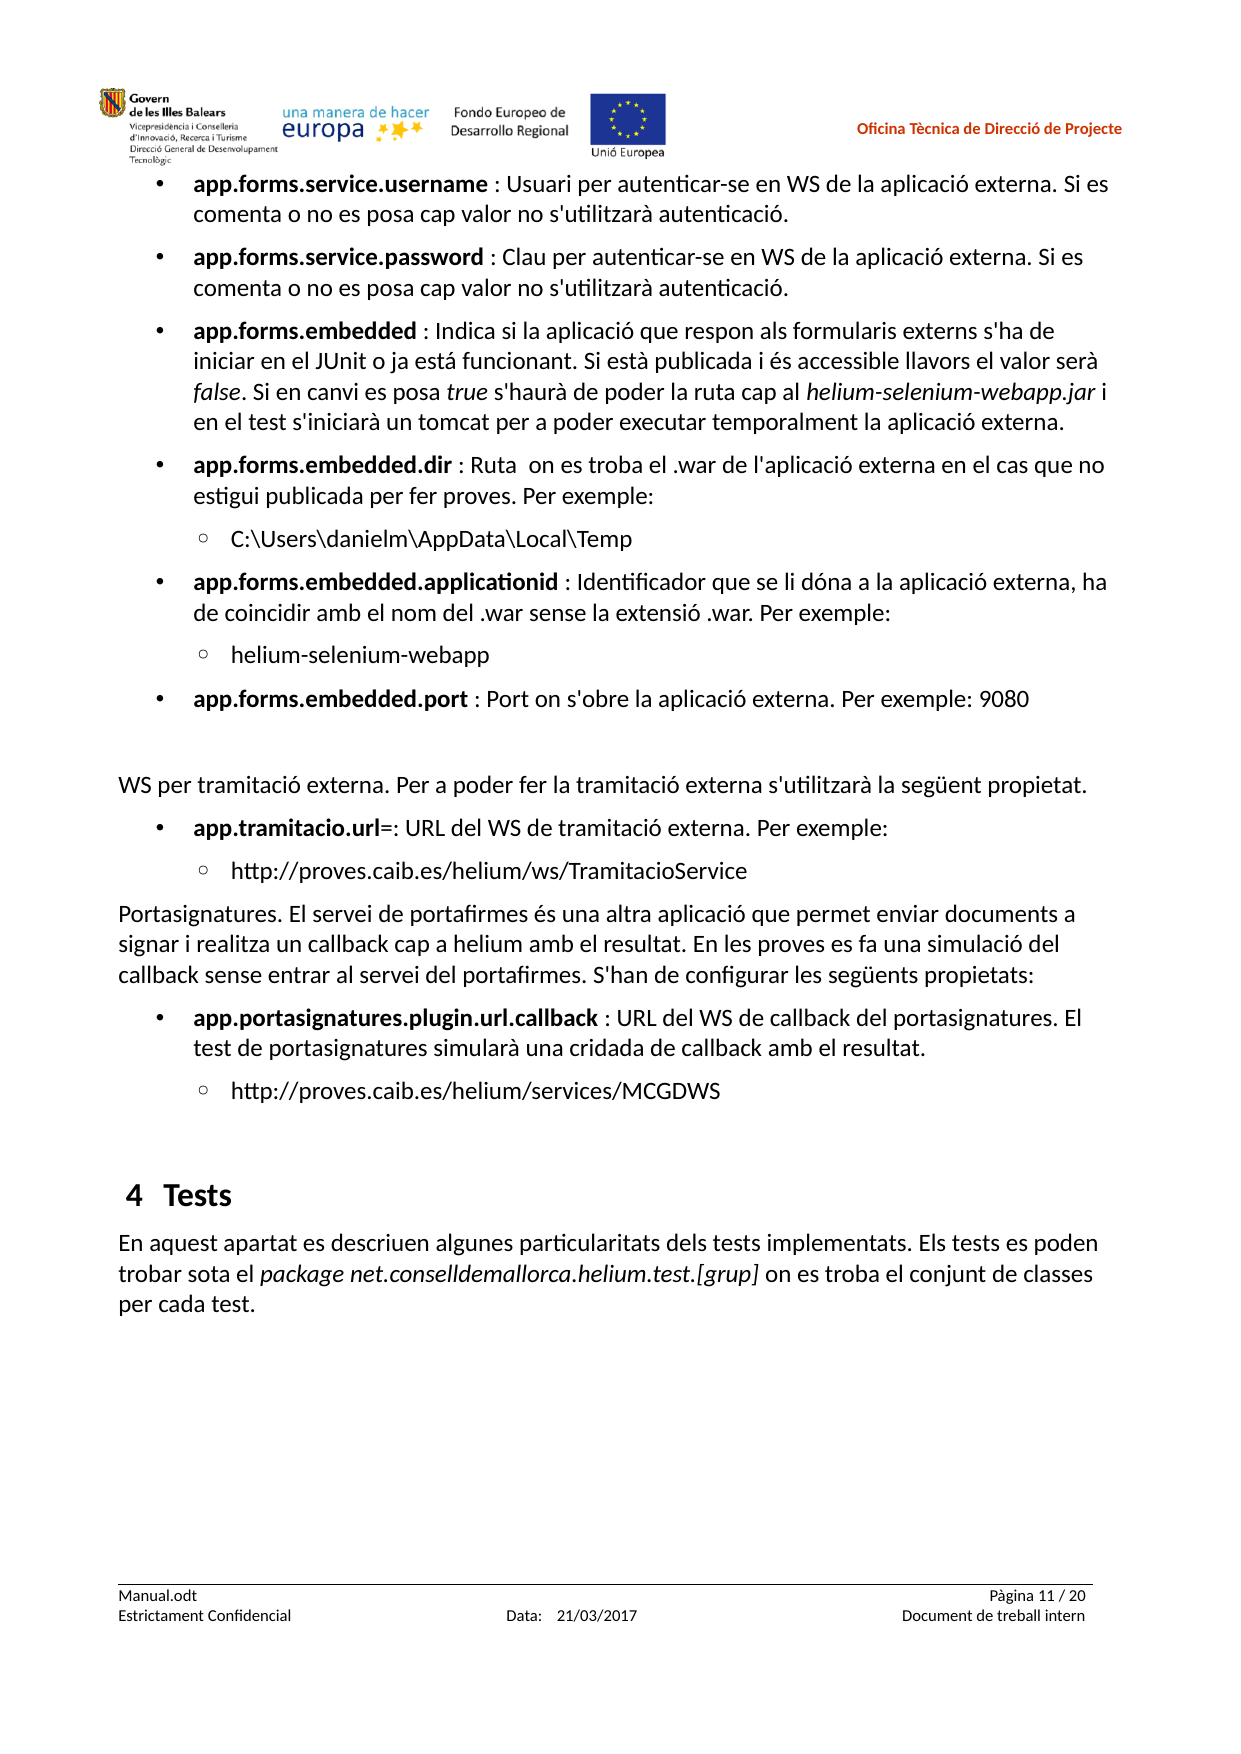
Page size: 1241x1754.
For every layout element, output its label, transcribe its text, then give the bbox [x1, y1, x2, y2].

subtitle Tests [118, 1174, 1122, 1215]
list app.forms.embedded.applicationid : Identificador que se li dóna a la aplicació externa, ha de coincidir amb el nom del .war sense la extensió .war. Per exemple: [156, 566, 1122, 627]
list helium-selenium-webapp [193, 640, 1122, 670]
text WS per tramitació externa. Per a poder fer la tramitació externa s'utilitzarà la següent propietat. [118, 769, 1122, 799]
list app.forms.embedded : Indica si la aplicació que respon als formularis externs s'ha de iniciar en el JUnit o ja está funcionant. Si està publicada i és accessible llavors el valor serà false. Si en canvi es posa true s'haurà de poder la ruta cap al helium-selenium-webapp.jar i en el test s'iniciarà un tomcat per a poder executar temporalment la aplicació externa. [156, 315, 1122, 437]
text En aquest apartat es descriuen algunes particularitats dels tests implementats. Els tests es poden trobar sota el package net.conselldemallorca.helium.test.[grup] on es troba el conjunt de classes per cada test. [118, 1227, 1122, 1319]
list app.portasignatures.plugin.url.callback : URL del WS de callback del portasignatures. El test de portasignatures simularà una cridada de callback amb el resultat. [156, 1002, 1122, 1063]
list http://proves.caib.es/helium/services/MCGDWS [193, 1075, 1122, 1106]
list app.forms.service.password : Clau per autenticar-se en WS de la aplicació externa. Si es comenta o no es posa cap valor no s'utilitzarà autenticació. [156, 241, 1122, 302]
list app.tramitacio.url=: URL del WS de tramitació externa. Per exemple: [156, 812, 1122, 842]
list http://proves.caib.es/helium/ws/TramitacioService [193, 855, 1122, 885]
list app.forms.service.username : Usuari per autenticar-se en WS de la aplicació externa. Si es comenta o no es posa cap valor no s'utilitzarà autenticació. [156, 168, 1122, 229]
picture [99, 87, 668, 166]
text Portasignatures. El servei de portafirmes és una altra aplicació que permet enviar documents a signar i realitza un callback cap a helium amb el resultat. En les proves es fa una simulació del callback sense entrar al servei del portafirmes. S'han de configurar les següents propietats: [118, 898, 1122, 989]
list app.forms.embedded.dir : Ruta on es troba el .war de l'aplicació externa en el cas que no estigui publicada per fer proves. Per exemple: [156, 449, 1122, 511]
list C:\Users\danielm\AppData\Local\Temp [193, 523, 1122, 554]
list app.forms.embedded.port : Port on s'obre la aplicació externa. Per exemple: 9080 [156, 683, 1122, 713]
